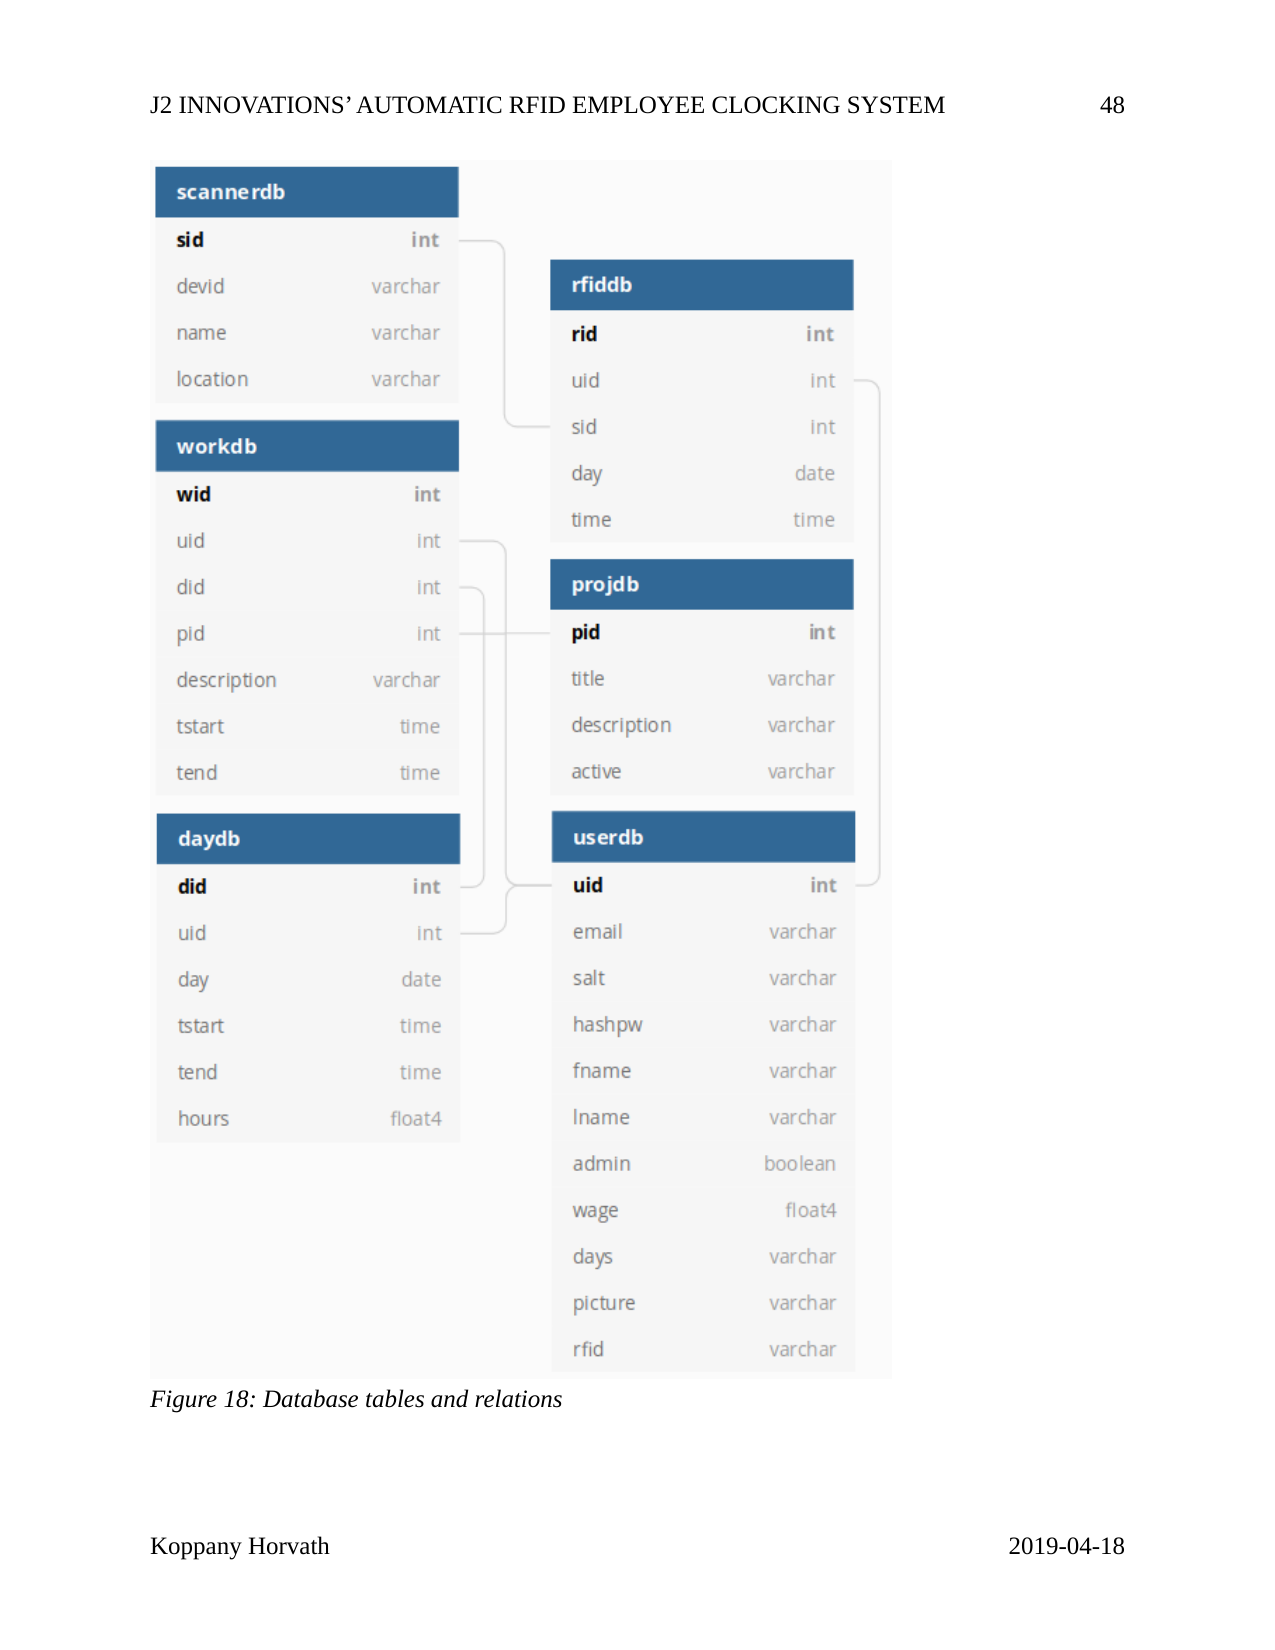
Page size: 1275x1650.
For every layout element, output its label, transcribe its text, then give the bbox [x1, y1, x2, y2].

picture [150, 160, 892, 1379]
text Figure 18: Database tables and relations [150, 1379, 892, 1413]
